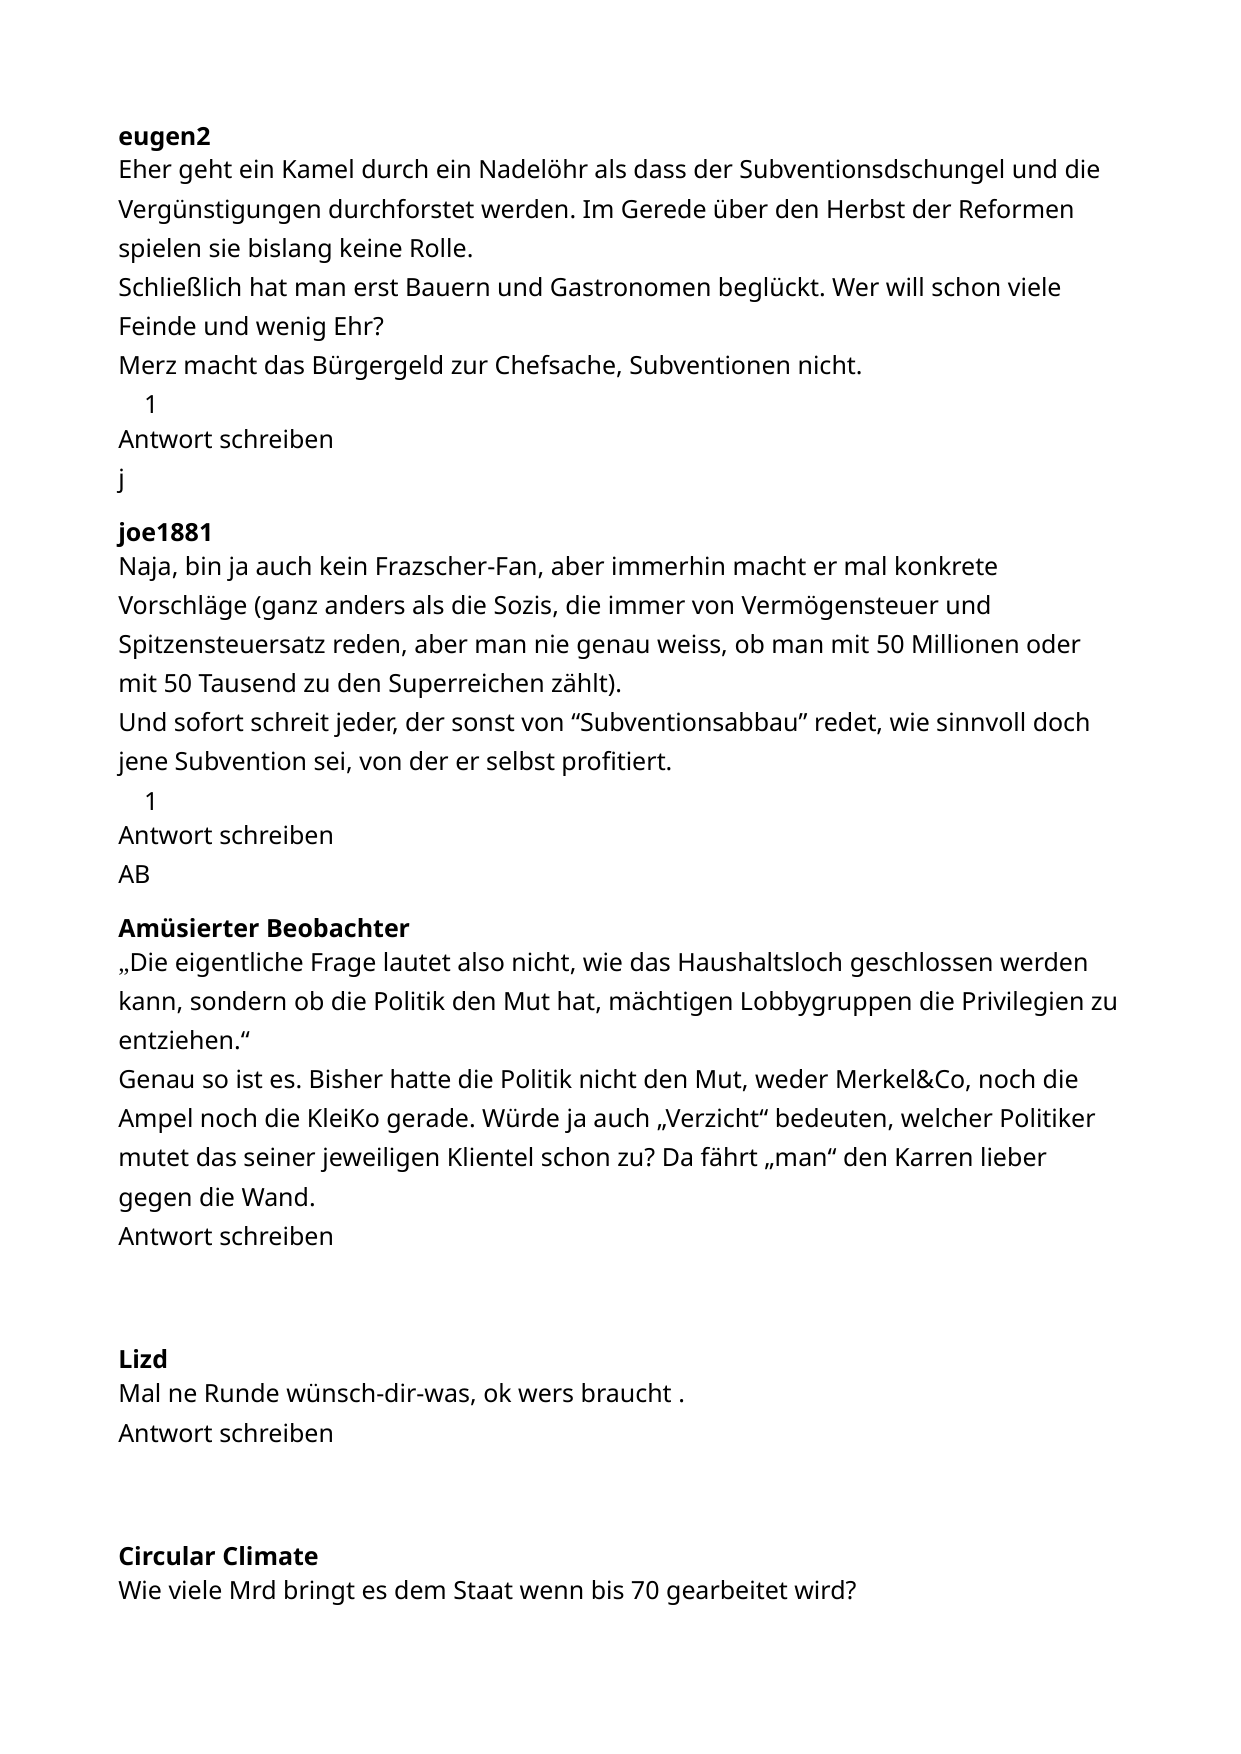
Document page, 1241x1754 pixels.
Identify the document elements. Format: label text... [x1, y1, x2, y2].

text Antwort schreiben [118, 817, 1122, 851]
subtitle Lizd [118, 1342, 1122, 1376]
text Schließlich hat man erst Bauern und Gastronomen beglückt. Wer will schon viele Feinde und wenig Ehr? [118, 270, 1122, 343]
text Und sofort schreit jeder, der sonst von “Subventionsabbau” redet, wie sinnvoll doch jene Subvention sei, von der er selbst profitiert. [118, 705, 1122, 778]
text Eher geht ein Kamel durch ein Nadelöhr als dass der Subventionsdschungel und die Vergünstigungen durchforstet werden. Im Gerede über den Herbst der Reformen spielen sie bislang keine Rolle. [118, 152, 1122, 264]
text Antwort schreiben [118, 1415, 1122, 1449]
text Wie viele Mrd bringt es dem Staat wenn bis 70 gearbeitet wird? [118, 1573, 1122, 1607]
text „Die eigentliche Frage lautet also nicht, wie das Haushaltsloch geschlossen werden kann, sondern ob die Politik den Mut hat, mächtigen Lobbygruppen die Privilegien zu entziehen.“ [118, 944, 1122, 1057]
subtitle Circular Climate [118, 1539, 1122, 1573]
subtitle Amüsierter Beobachter [118, 910, 1122, 944]
text Genau so ist es. Bisher hatte die Politik nicht den Mut, weder Merkel&Co, noch die Ampel noch die KleiKo gerade. Würde ja auch „Verzicht“ bedeuten, welcher Politiker mutet das seiner jeweiligen Klientel schon zu? Da fährt „man“ den Karren lieber gegen die Wand. [118, 1062, 1122, 1213]
text Naja, bin ja auch kein Frazscher-Fan, aber immerhin macht er mal konkrete Vorschläge (ganz anders als die Sozis, die immer von Vermögensteuer und Spitzensteuersatz reden, aber man nie genau weiss, ob man mit 50 Millionen oder mit 50 Tausend zu den Superreichen zählt). [118, 548, 1122, 700]
text Antwort schreiben [118, 421, 1122, 455]
subtitle joe1881 [118, 514, 1122, 548]
text 🤨 1 [118, 783, 1122, 817]
text 🤨 1 [118, 387, 1122, 421]
text Merz macht das Bürgergeld zur Chefsache, Subventionen nicht. [118, 348, 1122, 382]
text j [118, 460, 1122, 494]
subtitle eugen2 [118, 118, 1122, 152]
text Antwort schreiben [118, 1218, 1122, 1252]
text Mal ne Runde wünsch-dir-was, ok wers braucht . [118, 1376, 1122, 1410]
text AB [118, 856, 1122, 891]
